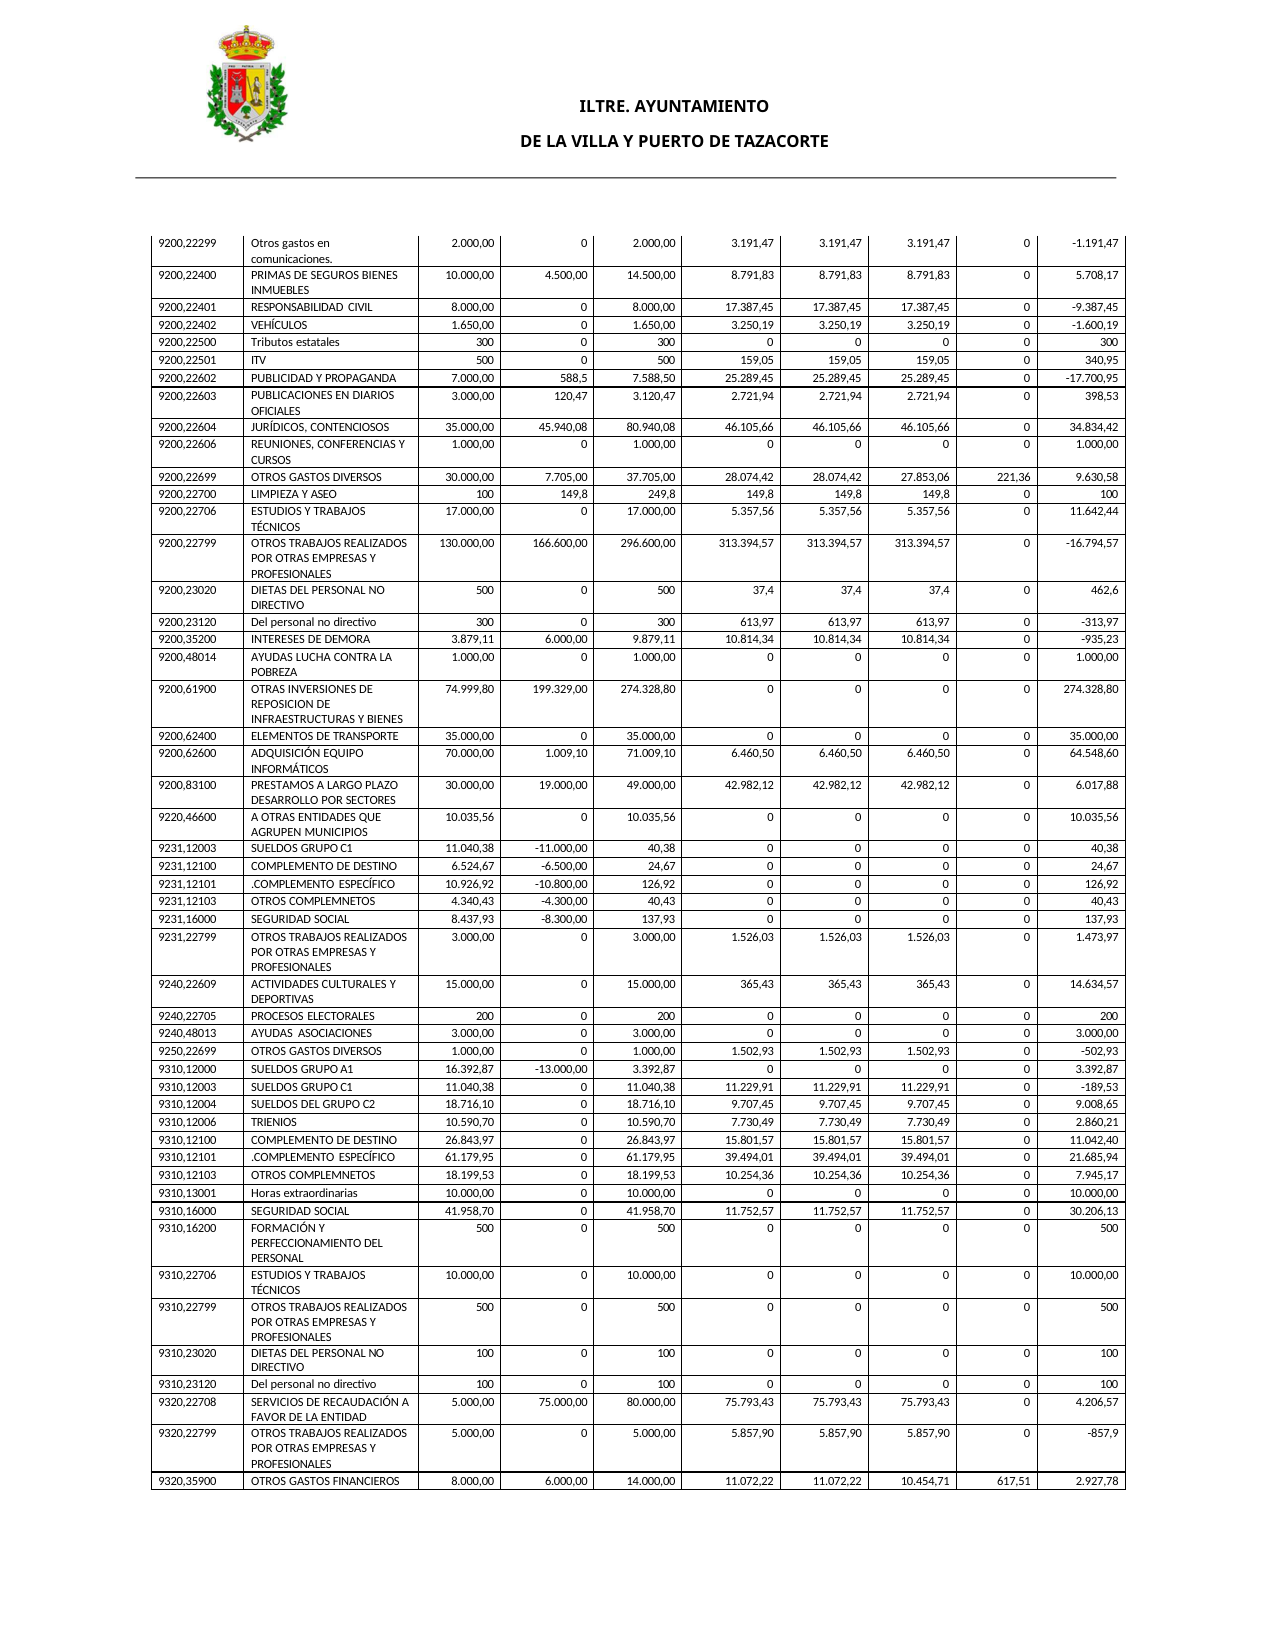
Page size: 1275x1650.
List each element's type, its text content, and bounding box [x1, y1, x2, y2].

table_cell 11.229,91 [869, 1079, 956, 1095]
table_cell 0 [501, 317, 593, 333]
table_cell 0 [501, 1267, 593, 1298]
table_cell 10.454,71 [869, 1473, 956, 1489]
table_cell 3.000,00 [419, 388, 500, 418]
table_cell 0 [869, 809, 956, 839]
table_cell 19.000,00 [501, 777, 593, 808]
table_cell 500 [1038, 1220, 1125, 1266]
table_cell PUBLICIDAD Y PROPAGANDA [244, 370, 418, 386]
table_cell 1.526,03 [682, 929, 780, 975]
table_cell 9200,22603 [152, 388, 243, 418]
table_cell 0 [869, 858, 956, 875]
table_cell 3.000,00 [419, 929, 500, 975]
table_cell 0 [957, 352, 1037, 369]
table_cell 2.721,94 [869, 388, 956, 418]
table_cell 80.940,08 [594, 419, 681, 436]
table_cell 0 [682, 1025, 780, 1042]
table_cell 5.000,00 [419, 1425, 500, 1471]
table_cell 1.009,10 [501, 746, 593, 776]
table_cell OTROS COMPLEMNETOS [244, 894, 418, 910]
table_cell 7.945,17 [1038, 1167, 1125, 1184]
table_cell 10.000,00 [419, 267, 500, 298]
table_cell 0 [957, 1061, 1037, 1077]
table_cell 24,67 [594, 858, 681, 875]
table_cell 0 [957, 1220, 1037, 1266]
table_cell 0 [957, 1376, 1037, 1393]
table_cell 18.199,53 [594, 1167, 681, 1184]
table_cell 0 [957, 334, 1037, 351]
table_cell 0 [869, 1376, 956, 1393]
table_cell 613,97 [781, 614, 868, 631]
table_cell 300 [594, 334, 681, 351]
table_cell 0 [957, 632, 1037, 648]
table_cell -17.700,95 [1038, 370, 1125, 386]
table_cell 1.000,00 [419, 649, 500, 680]
table_cell 0 [682, 876, 780, 893]
table_cell FORMACIÓN Y PERFECCIONAMIENTO DEL PERSONAL [244, 1220, 418, 1266]
table_cell 0 [957, 777, 1037, 808]
table_cell 10.000,00 [594, 1267, 681, 1298]
table_cell 41.958,70 [419, 1203, 500, 1219]
table_cell 74.999,80 [419, 681, 500, 727]
table_cell 9250,22699 [152, 1043, 243, 1060]
table_cell 9310,13001 [152, 1185, 243, 1201]
table_cell 0 [869, 876, 956, 893]
table_cell 9220,46600 [152, 809, 243, 839]
table_cell 25.289,45 [682, 370, 780, 386]
table_cell 0 [781, 1267, 868, 1298]
table_cell 0 [501, 809, 593, 839]
table_cell 296.600,00 [594, 535, 681, 581]
table_cell 1.000,00 [594, 649, 681, 680]
table_cell 200 [1038, 1008, 1125, 1024]
table_cell 9200,22604 [152, 419, 243, 436]
table_cell SEGURIDAD SOCIAL [244, 911, 418, 928]
table_cell 0 [781, 809, 868, 839]
table_cell OTROS GASTOS DIVERSOS [244, 468, 418, 485]
table_cell 120,47 [501, 388, 593, 418]
table_cell 5.000,00 [419, 1394, 500, 1424]
table_cell 0 [501, 352, 593, 369]
table_cell 10.926,92 [419, 876, 500, 893]
table_cell 75.000,00 [501, 1394, 593, 1424]
table_cell 6.460,50 [869, 746, 956, 776]
table_cell PUBLICACIONES EN DIARIOS OFICIALES [244, 388, 418, 418]
table_cell 100 [419, 1346, 500, 1375]
table_cell 37,4 [869, 582, 956, 613]
table_cell 1.000,00 [594, 437, 681, 467]
table_cell 6.017,88 [1038, 777, 1125, 808]
table_cell 100 [1038, 1376, 1125, 1393]
table_cell 25.289,45 [781, 370, 868, 386]
table_cell 0 [869, 1061, 956, 1077]
table_cell 15.801,57 [781, 1132, 868, 1148]
table_cell 313.394,57 [682, 535, 780, 581]
table_cell VEHÍCULOS [244, 317, 418, 333]
table_cell 39.494,01 [682, 1149, 780, 1166]
table_cell 21.685,94 [1038, 1149, 1125, 1166]
table_cell 500 [419, 1299, 500, 1345]
table_cell 40,38 [1038, 841, 1125, 857]
table_cell 18.199,53 [419, 1167, 500, 1184]
table_cell 9200,22500 [152, 334, 243, 351]
table_cell 0 [781, 1346, 868, 1375]
table_cell 500 [594, 1299, 681, 1345]
table_cell 9310,16000 [152, 1203, 243, 1219]
table_cell 126,92 [594, 876, 681, 893]
table_cell 8.791,83 [682, 267, 780, 298]
table_cell 9231,22799 [152, 929, 243, 975]
table_cell 10.000,00 [419, 1267, 500, 1298]
table_cell 9200,23020 [152, 582, 243, 613]
table_cell 159,05 [682, 352, 780, 369]
table_cell 0 [957, 728, 1037, 744]
table_header Otros gastos en comunicaciones. [244, 236, 418, 266]
table_cell RESPONSABILIDAD CIVIL [244, 299, 418, 316]
table_cell 0 [501, 614, 593, 631]
table_cell 0 [957, 1185, 1037, 1201]
table_cell SERVICIOS DE RECAUDACIÓN A FAVOR DE LA ENTIDAD [244, 1394, 418, 1424]
table_cell 17.000,00 [419, 504, 500, 534]
table_cell 0 [501, 1114, 593, 1131]
table_cell 500 [594, 352, 681, 369]
table_cell 9200,22401 [152, 299, 243, 316]
table_cell 42.982,12 [781, 777, 868, 808]
table_cell 0 [501, 728, 593, 744]
table_cell 149,8 [869, 486, 956, 503]
table_cell Tributos estatales [244, 334, 418, 351]
table_cell 9320,35900 [152, 1473, 243, 1489]
table_cell 0 [682, 1220, 780, 1266]
table_cell 0 [501, 1185, 593, 1201]
table_cell 71.009,10 [594, 746, 681, 776]
table_cell 0 [869, 681, 956, 727]
table_cell 0 [869, 1025, 956, 1042]
table_cell DIETAS DEL PERSONAL NO DIRECTIVO [244, 582, 418, 613]
table_cell 0 [682, 1299, 780, 1345]
table_cell 100 [1038, 1346, 1125, 1375]
table_cell 1.000,00 [1038, 649, 1125, 680]
table_cell 9320,22708 [152, 1394, 243, 1424]
table_cell 5.857,90 [781, 1425, 868, 1471]
table_cell Del personal no directivo [244, 1376, 418, 1393]
table_cell 10.254,36 [869, 1167, 956, 1184]
table_cell 9231,16000 [152, 911, 243, 928]
table_cell 11.040,38 [419, 1079, 500, 1095]
table_cell 17.000,00 [594, 504, 681, 534]
table_header 2.000,00 [419, 236, 500, 266]
table_cell 8.437,93 [419, 911, 500, 928]
table_cell 61.179,95 [419, 1149, 500, 1166]
table_cell 5.857,90 [682, 1425, 780, 1471]
table_cell 9.707,45 [781, 1096, 868, 1113]
table_cell 7.588,50 [594, 370, 681, 386]
table_cell 0 [957, 894, 1037, 910]
table_cell 46.105,66 [682, 419, 780, 436]
table_cell SUELDOS GRUPO C1 [244, 1079, 418, 1095]
table_cell 0 [501, 1008, 593, 1024]
table_cell 199.329,00 [501, 681, 593, 727]
table_cell 300 [419, 614, 500, 631]
table_cell AYUDAS LUCHA CONTRA LA POBREZA [244, 649, 418, 680]
table_cell 7.730,49 [682, 1114, 780, 1131]
table_cell 0 [682, 809, 780, 839]
table_cell 200 [594, 1008, 681, 1024]
table_cell 0 [781, 1025, 868, 1042]
table_cell OTROS TRABAJOS REALIZADOS POR OTRAS EMPRESAS Y PROFESIONALES [244, 929, 418, 975]
table_cell 0 [957, 1132, 1037, 1148]
table_cell 1.000,00 [419, 437, 500, 467]
table_cell 0 [957, 388, 1037, 418]
table_cell 0 [682, 437, 780, 467]
table_cell 10.035,56 [1038, 809, 1125, 839]
table_cell 9310,12006 [152, 1114, 243, 1131]
table_cell 1.526,03 [869, 929, 956, 975]
table_cell 26.843,97 [419, 1132, 500, 1148]
table_cell 35.000,00 [594, 728, 681, 744]
table_cell 0 [781, 841, 868, 857]
table_cell 9200,35200 [152, 632, 243, 648]
table_cell 0 [869, 841, 956, 857]
table_cell 11.072,22 [781, 1473, 868, 1489]
table_cell 0 [957, 1114, 1037, 1131]
table_cell 300 [594, 614, 681, 631]
table_cell 75.793,43 [682, 1394, 780, 1424]
table_cell 11.752,57 [869, 1203, 956, 1219]
table_cell 2.860,21 [1038, 1114, 1125, 1131]
table_cell 1.000,00 [594, 1043, 681, 1060]
table_header 3.191,47 [682, 236, 780, 266]
table_cell -11.000,00 [501, 841, 593, 857]
table_cell 100 [594, 1376, 681, 1393]
table_cell 0 [501, 1096, 593, 1113]
table_cell 11.642,44 [1038, 504, 1125, 534]
table_cell COMPLEMENTO DE DESTINO [244, 858, 418, 875]
table_cell -935,23 [1038, 632, 1125, 648]
table_cell 313.394,57 [869, 535, 956, 581]
table_cell 70.000,00 [419, 746, 500, 776]
table_cell 0 [869, 437, 956, 467]
table_cell 0 [957, 746, 1037, 776]
table_cell 24,67 [1038, 858, 1125, 875]
table_cell 0 [682, 1185, 780, 1201]
table_cell 0 [957, 1149, 1037, 1166]
table_cell 0 [869, 1267, 956, 1298]
table_cell 11.040,38 [594, 1079, 681, 1095]
table_cell 9200,22700 [152, 486, 243, 503]
table_cell 149,8 [682, 486, 780, 503]
table_cell 149,8 [781, 486, 868, 503]
table_cell 0 [781, 1299, 868, 1345]
table_cell 15.000,00 [594, 976, 681, 1007]
table_cell 9231,12103 [152, 894, 243, 910]
table_cell 9200,23120 [152, 614, 243, 631]
table_cell PRIMAS DE SEGUROS BIENES INMUEBLES [244, 267, 418, 298]
table_cell 1.650,00 [419, 317, 500, 333]
table_cell 3.000,00 [594, 1025, 681, 1042]
table_cell .COMPLEMENTO ESPECÍFICO [244, 1149, 418, 1166]
table_cell 18.716,10 [594, 1096, 681, 1113]
table_cell ACTIVIDADES CULTURALES Y DEPORTIVAS [244, 976, 418, 1007]
table_cell 0 [682, 858, 780, 875]
table_cell 0 [682, 911, 780, 928]
table_cell 0 [957, 911, 1037, 928]
table_cell 7.705,00 [501, 468, 593, 485]
table_cell 0 [781, 1008, 868, 1024]
table_cell 49.000,00 [594, 777, 681, 808]
table_cell 100 [594, 1346, 681, 1375]
table_cell 0 [957, 681, 1037, 727]
table_cell 16.392,87 [419, 1061, 500, 1077]
table_cell 613,97 [869, 614, 956, 631]
table_cell .COMPLEMENTO ESPECÍFICO [244, 876, 418, 893]
table_cell 0 [501, 1376, 593, 1393]
table_cell DIETAS DEL PERSONAL NO DIRECTIVO [244, 1346, 418, 1375]
table_cell 100 [419, 1376, 500, 1393]
table_cell 9200,22402 [152, 317, 243, 333]
table_cell 10.000,00 [1038, 1185, 1125, 1201]
table_cell 340,95 [1038, 352, 1125, 369]
table_cell 42.982,12 [869, 777, 956, 808]
table_cell -4.300,00 [501, 894, 593, 910]
table_cell -1.600,19 [1038, 317, 1125, 333]
table_cell 0 [869, 728, 956, 744]
table_cell OTROS GASTOS FINANCIEROS [244, 1473, 418, 1489]
table_cell 0 [869, 1185, 956, 1201]
table_cell 17.387,45 [869, 299, 956, 316]
table_cell 398,53 [1038, 388, 1125, 418]
table_cell AYUDAS ASOCIACIONES [244, 1025, 418, 1042]
table_cell 0 [781, 894, 868, 910]
table_cell 0 [957, 1008, 1037, 1024]
table_cell 11.752,57 [781, 1203, 868, 1219]
table_cell 10.814,34 [869, 632, 956, 648]
table_cell 5.708,17 [1038, 267, 1125, 298]
table_cell 0 [957, 582, 1037, 613]
table_cell 3.120,47 [594, 388, 681, 418]
table_cell 0 [957, 1043, 1037, 1060]
table_cell 11.752,57 [682, 1203, 780, 1219]
table_cell 28.074,42 [682, 468, 780, 485]
table_cell 0 [957, 858, 1037, 875]
table_cell 0 [957, 504, 1037, 534]
table_header 3.191,47 [781, 236, 868, 266]
table_cell 27.853,06 [869, 468, 956, 485]
table_cell 9200,61900 [152, 681, 243, 727]
table_cell 274.328,80 [594, 681, 681, 727]
table_cell 0 [957, 1425, 1037, 1471]
table_cell 0 [781, 728, 868, 744]
table_cell 6.524,67 [419, 858, 500, 875]
table_cell 7.730,49 [781, 1114, 868, 1131]
table_cell 0 [501, 299, 593, 316]
table_header 3.191,47 [869, 236, 956, 266]
table_cell 0 [957, 535, 1037, 581]
table_cell 9.707,45 [682, 1096, 780, 1113]
table_cell Del personal no directivo [244, 614, 418, 631]
table_cell 10.590,70 [594, 1114, 681, 1131]
table_cell 9200,22699 [152, 468, 243, 485]
table_cell 0 [501, 1425, 593, 1471]
table_cell 0 [957, 614, 1037, 631]
table_cell 8.000,00 [594, 299, 681, 316]
table_cell 11.040,38 [419, 841, 500, 857]
table_cell 64.548,60 [1038, 746, 1125, 776]
table_cell 10.814,34 [781, 632, 868, 648]
table_cell 10.000,00 [419, 1185, 500, 1201]
table_cell LIMPIEZA Y ASEO [244, 486, 418, 503]
table_cell 30.000,00 [419, 777, 500, 808]
table_cell 0 [957, 317, 1037, 333]
table_cell 5.357,56 [869, 504, 956, 534]
table_header -1.191,47 [1038, 236, 1125, 266]
table_cell JURÍDICOS, CONTENCIOSOS [244, 419, 418, 436]
table_cell 0 [781, 911, 868, 928]
table_cell 0 [682, 728, 780, 744]
table_cell A OTRAS ENTIDADES QUE AGRUPEN MUNICIPIOS [244, 809, 418, 839]
table_cell 0 [501, 1132, 593, 1148]
table_cell 7.730,49 [869, 1114, 956, 1131]
table_cell 75.793,43 [869, 1394, 956, 1424]
table_cell 3.250,19 [682, 317, 780, 333]
table_cell SUELDOS DEL GRUPO C2 [244, 1096, 418, 1113]
table_cell 41.958,70 [594, 1203, 681, 1219]
table_cell 500 [419, 352, 500, 369]
table_cell INTERESES DE DEMORA [244, 632, 418, 648]
table_cell 0 [501, 1025, 593, 1042]
table_cell 1.000,00 [419, 1043, 500, 1060]
table_cell 0 [501, 976, 593, 1007]
table_cell 0 [682, 1267, 780, 1298]
table_cell 9200,48014 [152, 649, 243, 680]
table_cell 11.229,91 [682, 1079, 780, 1095]
table_cell 39.494,01 [781, 1149, 868, 1166]
table_cell 37,4 [781, 582, 868, 613]
table_cell 0 [781, 649, 868, 680]
table_cell 9310,22799 [152, 1299, 243, 1345]
table_cell 130.000,00 [419, 535, 500, 581]
table_cell SEGURIDAD SOCIAL [244, 1203, 418, 1219]
table_cell 0 [957, 1025, 1037, 1042]
table_cell 6.460,50 [781, 746, 868, 776]
table_cell 37,4 [682, 582, 780, 613]
table_cell 8.000,00 [419, 1473, 500, 1489]
table_cell 0 [501, 929, 593, 975]
table_cell 0 [682, 841, 780, 857]
table_cell 10.035,56 [594, 809, 681, 839]
table_cell 0 [781, 1376, 868, 1393]
table_cell 10.035,56 [419, 809, 500, 839]
table_cell 15.000,00 [419, 976, 500, 1007]
table_cell 0 [957, 976, 1037, 1007]
table_cell 0 [957, 649, 1037, 680]
table_cell 3.392,87 [594, 1061, 681, 1077]
table_cell 11.042,40 [1038, 1132, 1125, 1148]
table_cell 4.206,57 [1038, 1394, 1125, 1424]
table_cell 221,36 [957, 468, 1037, 485]
table_cell -9.387,45 [1038, 299, 1125, 316]
table_cell 8.000,00 [419, 299, 500, 316]
table_cell 8.791,83 [781, 267, 868, 298]
table_cell 8.791,83 [869, 267, 956, 298]
table_cell 9231,12003 [152, 841, 243, 857]
table_cell 10.254,36 [781, 1167, 868, 1184]
table_cell TRIENIOS [244, 1114, 418, 1131]
table_cell 9310,23020 [152, 1346, 243, 1375]
table_cell 9200,62600 [152, 746, 243, 776]
table_cell 0 [682, 1376, 780, 1393]
table_cell 0 [501, 1079, 593, 1095]
table_cell 137,93 [1038, 911, 1125, 928]
table_cell 1.526,03 [781, 929, 868, 975]
table_cell 30.206,13 [1038, 1203, 1125, 1219]
table_cell 500 [594, 1220, 681, 1266]
table_cell 1.502,93 [682, 1043, 780, 1060]
table_cell 9310,23120 [152, 1376, 243, 1393]
table_cell 0 [957, 370, 1037, 386]
table_cell -502,93 [1038, 1043, 1125, 1060]
table_cell 0 [957, 929, 1037, 975]
table_cell 3.000,00 [594, 929, 681, 975]
table_cell 0 [957, 419, 1037, 436]
table_cell 0 [957, 299, 1037, 316]
table_cell 34.834,42 [1038, 419, 1125, 436]
table_cell 365,43 [781, 976, 868, 1007]
table_cell -6.500,00 [501, 858, 593, 875]
table_cell 462,6 [1038, 582, 1125, 613]
table_cell 5.357,56 [781, 504, 868, 534]
table_header 0 [501, 236, 593, 266]
table_cell 10.000,00 [594, 1185, 681, 1201]
table_cell 3.250,19 [781, 317, 868, 333]
table_cell 17.387,45 [682, 299, 780, 316]
table_cell OTROS TRABAJOS REALIZADOS POR OTRAS EMPRESAS Y PROFESIONALES [244, 1299, 418, 1345]
table_cell 0 [869, 334, 956, 351]
table_cell -857,9 [1038, 1425, 1125, 1471]
table_cell 0 [682, 649, 780, 680]
table_cell 500 [1038, 1299, 1125, 1345]
table_cell 46.105,66 [869, 419, 956, 436]
table_cell 1.502,93 [781, 1043, 868, 1060]
table_cell 75.793,43 [781, 1394, 868, 1424]
table_cell 9310,12100 [152, 1132, 243, 1148]
table_cell 0 [781, 1220, 868, 1266]
table_cell 613,97 [682, 614, 780, 631]
table_cell 0 [957, 809, 1037, 839]
table_cell 0 [781, 437, 868, 467]
table_cell -16.794,57 [1038, 535, 1125, 581]
table_cell 0 [781, 681, 868, 727]
table_cell 14.000,00 [594, 1473, 681, 1489]
table_cell 9231,12101 [152, 876, 243, 893]
table_cell 249,8 [594, 486, 681, 503]
table_cell 9240,22705 [152, 1008, 243, 1024]
table_cell 15.801,57 [869, 1132, 956, 1148]
table_cell 9310,12004 [152, 1096, 243, 1113]
table_cell COMPLEMENTO DE DESTINO [244, 1132, 418, 1148]
table_cell 0 [501, 1299, 593, 1345]
table_cell 588,5 [501, 370, 593, 386]
table_cell 9310,12101 [152, 1149, 243, 1166]
table_cell 274.328,80 [1038, 681, 1125, 727]
table_cell 0 [957, 1394, 1037, 1424]
table_cell 0 [781, 1185, 868, 1201]
table_cell ESTUDIOS Y TRABAJOS TÉCNICOS [244, 504, 418, 534]
table_cell 3.000,00 [419, 1025, 500, 1042]
table_cell 3.392,87 [1038, 1061, 1125, 1077]
table_cell 40,43 [1038, 894, 1125, 910]
table_cell ITV [244, 352, 418, 369]
table_cell -8.300,00 [501, 911, 593, 928]
table_cell 0 [957, 1299, 1037, 1345]
table_cell 80.000,00 [594, 1394, 681, 1424]
table_cell 137,93 [594, 911, 681, 928]
table_cell 0 [957, 1167, 1037, 1184]
table_cell PRESTAMOS A LARGO PLAZO DESARROLLO POR SECTORES [244, 777, 418, 808]
table_cell 0 [682, 681, 780, 727]
table_cell SUELDOS GRUPO A1 [244, 1061, 418, 1077]
table_cell 9200,22799 [152, 535, 243, 581]
table_cell 9310,12003 [152, 1079, 243, 1095]
table_cell 42.982,12 [682, 777, 780, 808]
table_cell Horas extraordinarias [244, 1185, 418, 1201]
table_cell 14.634,57 [1038, 976, 1125, 1007]
table_cell 6.460,50 [682, 746, 780, 776]
table_cell 9310,12103 [152, 1167, 243, 1184]
table_cell 0 [682, 1346, 780, 1375]
table_cell 0 [682, 1008, 780, 1024]
table_cell 25.289,45 [869, 370, 956, 386]
table_cell 2.927,78 [1038, 1473, 1125, 1489]
table_cell 0 [869, 911, 956, 928]
table_cell ADQUISICIÓN EQUIPO INFORMÁTICOS [244, 746, 418, 776]
table_cell 9.707,45 [869, 1096, 956, 1113]
table_cell 11.072,22 [682, 1473, 780, 1489]
table_cell 40,43 [594, 894, 681, 910]
table_cell 10.254,36 [682, 1167, 780, 1184]
table_cell 0 [682, 894, 780, 910]
table_cell 9310,16200 [152, 1220, 243, 1266]
table_cell 0 [501, 1203, 593, 1219]
table_cell 15.801,57 [682, 1132, 780, 1148]
table_cell 7.000,00 [419, 370, 500, 386]
table_cell 3.250,19 [869, 317, 956, 333]
table_cell 9.630,58 [1038, 468, 1125, 485]
table_cell 26.843,97 [594, 1132, 681, 1148]
table_cell 0 [957, 1079, 1037, 1095]
table_cell 35.000,00 [419, 419, 500, 436]
table_cell 0 [869, 1346, 956, 1375]
table_cell 365,43 [869, 976, 956, 1007]
table_cell -13.000,00 [501, 1061, 593, 1077]
table_cell 0 [957, 1203, 1037, 1219]
table_cell 0 [869, 649, 956, 680]
table_cell 0 [957, 1096, 1037, 1113]
table_cell -10.800,00 [501, 876, 593, 893]
table_cell 0 [957, 841, 1037, 857]
table_cell 0 [501, 1149, 593, 1166]
table_cell 0 [869, 1220, 956, 1266]
table_cell 0 [501, 334, 593, 351]
table_cell 0 [781, 1061, 868, 1077]
table_cell 4.500,00 [501, 267, 593, 298]
table_cell OTRAS INVERSIONES DE REPOSICION DE INFRAESTRUCTURAS Y BIENES [244, 681, 418, 727]
table_cell ESTUDIOS Y TRABAJOS TÉCNICOS [244, 1267, 418, 1298]
table_cell 61.179,95 [594, 1149, 681, 1166]
table_cell 10.814,34 [682, 632, 780, 648]
table_header 9200,22299 [152, 236, 243, 266]
table_cell ELEMENTOS DE TRANSPORTE [244, 728, 418, 744]
table_cell 3.000,00 [1038, 1025, 1125, 1042]
table_cell 0 [781, 334, 868, 351]
table_cell 6.000,00 [501, 1473, 593, 1489]
table_cell OTROS TRABAJOS REALIZADOS POR OTRAS EMPRESAS Y PROFESIONALES [244, 1425, 418, 1471]
table_cell 0 [501, 437, 593, 467]
table_cell 5.000,00 [594, 1425, 681, 1471]
table_cell 9200,22606 [152, 437, 243, 467]
table_header 0 [957, 236, 1037, 266]
table_cell 2.721,94 [682, 388, 780, 418]
table_cell 28.074,42 [781, 468, 868, 485]
table_cell 9.008,65 [1038, 1096, 1125, 1113]
table_cell 0 [501, 1043, 593, 1060]
table_cell 10.590,70 [419, 1114, 500, 1131]
table_cell 45.940,08 [501, 419, 593, 436]
table_cell 14.500,00 [594, 267, 681, 298]
table_cell 0 [682, 1061, 780, 1077]
table_cell 0 [682, 334, 780, 351]
table_cell 9200,22602 [152, 370, 243, 386]
table_cell 500 [594, 582, 681, 613]
table_cell 0 [957, 1267, 1037, 1298]
table_cell 9310,22706 [152, 1267, 243, 1298]
table_cell 40,38 [594, 841, 681, 857]
table_cell 9320,22799 [152, 1425, 243, 1471]
table_cell 0 [501, 1167, 593, 1184]
table_cell 0 [957, 437, 1037, 467]
table_cell PROCESOS ELECTORALES [244, 1008, 418, 1024]
table_cell 9231,12100 [152, 858, 243, 875]
table_cell 46.105,66 [781, 419, 868, 436]
table_cell 0 [957, 486, 1037, 503]
table_cell 10.000,00 [1038, 1267, 1125, 1298]
table_cell 9240,22609 [152, 976, 243, 1007]
table_cell 0 [869, 894, 956, 910]
table_cell 0 [781, 876, 868, 893]
table_cell 3.879,11 [419, 632, 500, 648]
table_cell 2.721,94 [781, 388, 868, 418]
table_cell 0 [869, 1299, 956, 1345]
table_cell 617,51 [957, 1473, 1037, 1489]
table_cell -189,53 [1038, 1079, 1125, 1095]
table_cell OTROS COMPLEMNETOS [244, 1167, 418, 1184]
table_cell 126,92 [1038, 876, 1125, 893]
table_cell 39.494,01 [869, 1149, 956, 1166]
table_cell 9.879,11 [594, 632, 681, 648]
table_cell 9310,12000 [152, 1061, 243, 1077]
table_cell 0 [501, 582, 593, 613]
table_cell 9200,22400 [152, 267, 243, 298]
table_cell 0 [869, 1008, 956, 1024]
table_cell 500 [419, 1220, 500, 1266]
table_cell 1.473,97 [1038, 929, 1125, 975]
table_cell 9200,22706 [152, 504, 243, 534]
table_cell 5.857,90 [869, 1425, 956, 1471]
table_cell 0 [501, 649, 593, 680]
table_cell 166.600,00 [501, 535, 593, 581]
table_cell 100 [419, 486, 500, 503]
table_cell 6.000,00 [501, 632, 593, 648]
table_cell SUELDOS GRUPO C1 [244, 841, 418, 857]
table_cell OTROS GASTOS DIVERSOS [244, 1043, 418, 1060]
table_cell 11.229,91 [781, 1079, 868, 1095]
table_cell 9240,48013 [152, 1025, 243, 1042]
table_cell 1.502,93 [869, 1043, 956, 1060]
table_cell 159,05 [781, 352, 868, 369]
table_cell 0 [957, 267, 1037, 298]
table_cell 149,8 [501, 486, 593, 503]
table_cell 0 [501, 1346, 593, 1375]
table_cell 365,43 [682, 976, 780, 1007]
table_cell OTROS TRABAJOS REALIZADOS POR OTRAS EMPRESAS Y PROFESIONALES [244, 535, 418, 581]
table_cell 0 [781, 858, 868, 875]
table_cell 1.650,00 [594, 317, 681, 333]
table_cell 9200,62400 [152, 728, 243, 744]
table_cell 500 [419, 582, 500, 613]
table_cell 5.357,56 [682, 504, 780, 534]
table_cell REUNIONES, CONFERENCIAS Y CURSOS [244, 437, 418, 467]
table_cell 17.387,45 [781, 299, 868, 316]
table_cell 0 [957, 876, 1037, 893]
table_cell 0 [501, 504, 593, 534]
table_cell 18.716,10 [419, 1096, 500, 1113]
table_header 2.000,00 [594, 236, 681, 266]
table_cell 159,05 [869, 352, 956, 369]
table_cell 37.705,00 [594, 468, 681, 485]
table_cell 300 [419, 334, 500, 351]
table_cell 30.000,00 [419, 468, 500, 485]
table_cell 35.000,00 [419, 728, 500, 744]
table_cell 9200,22501 [152, 352, 243, 369]
table_cell 300 [1038, 334, 1125, 351]
table_cell -313,97 [1038, 614, 1125, 631]
table_cell 0 [957, 1346, 1037, 1375]
table_cell 313.394,57 [781, 535, 868, 581]
table_cell 0 [501, 1220, 593, 1266]
table_cell 4.340,43 [419, 894, 500, 910]
table_cell 35.000,00 [1038, 728, 1125, 744]
table_cell 9200,83100 [152, 777, 243, 808]
table_cell 100 [1038, 486, 1125, 503]
table_cell 200 [419, 1008, 500, 1024]
table_cell 1.000,00 [1038, 437, 1125, 467]
